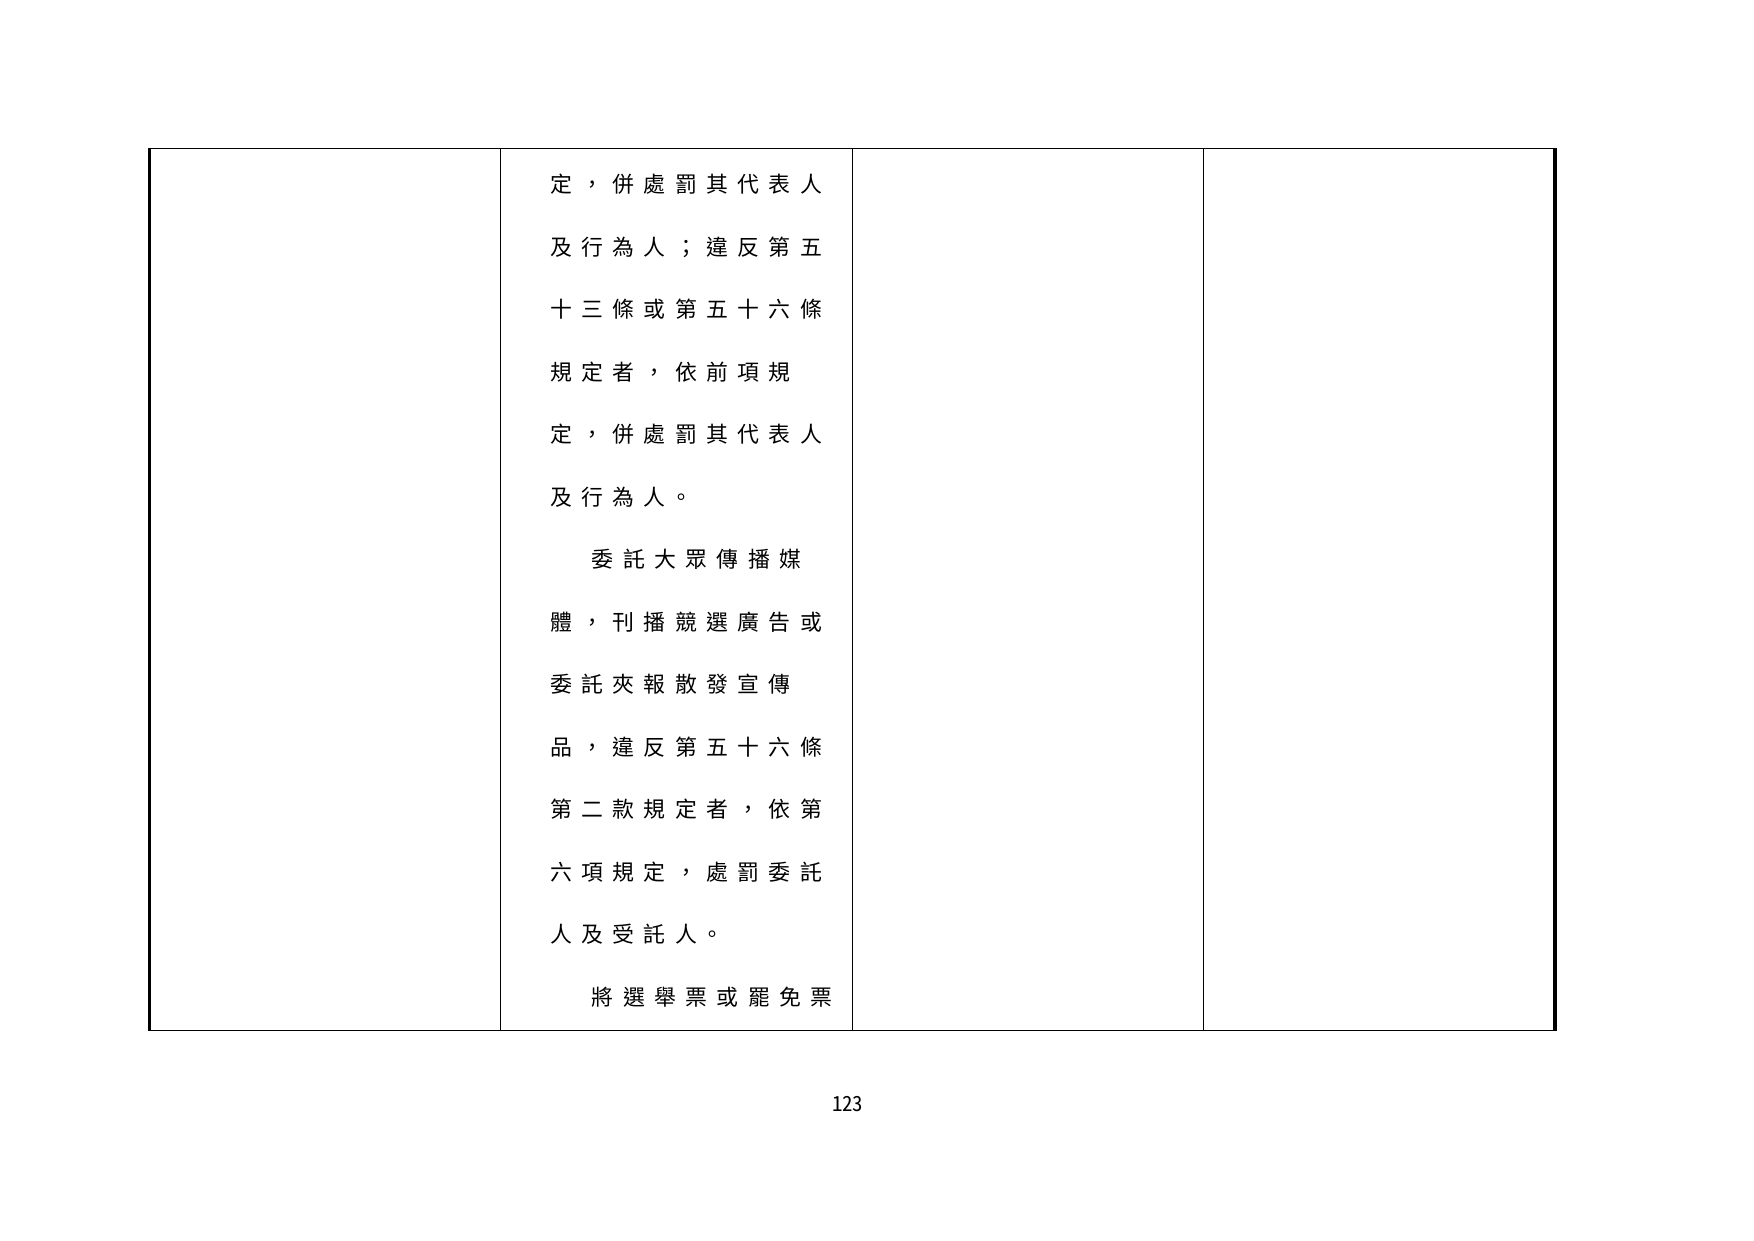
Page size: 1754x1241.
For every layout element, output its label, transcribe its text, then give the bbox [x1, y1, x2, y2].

table_cell 定，併處罰其代表人及行為人；違反第五十三條或第五十六條規定者，依前項規定，併處罰其代表人及行為人。 委託大眾傳播媒體，刊播競選廣告或委託夾報散發宣傳品，違反第五十六條第二款規定者，依第六項規定，處罰委託人及受託人。 將選舉票或罷免票 [501, 149, 852, 1030]
table_cell [151, 149, 500, 1030]
table_cell [853, 149, 1203, 1030]
table_cell [1204, 149, 1553, 1030]
